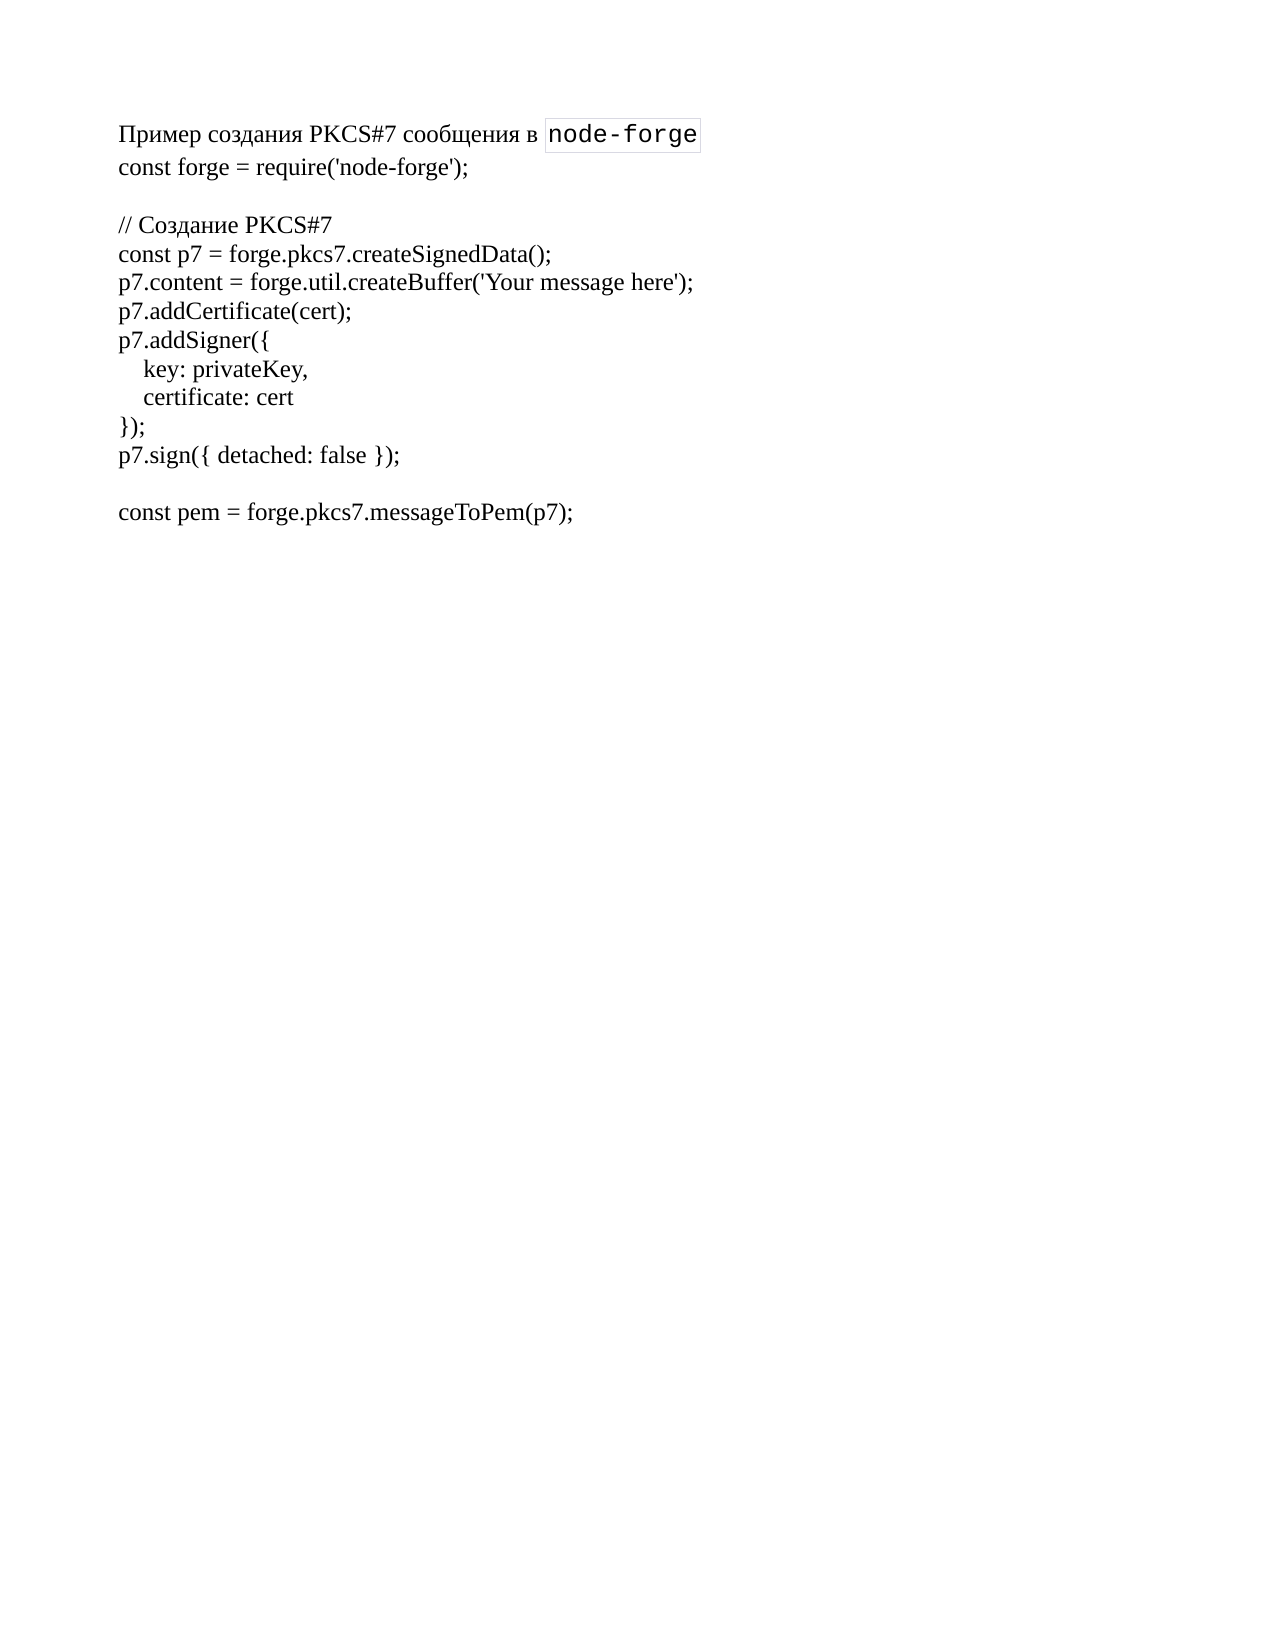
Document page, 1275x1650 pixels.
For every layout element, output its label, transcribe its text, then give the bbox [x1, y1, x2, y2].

text Пример создания PKCS#7 сообщения в [118, 118, 545, 152]
text p7.content = forge.util.createBuffer('Your message here'); [118, 267, 1157, 296]
text certificate: cert [118, 382, 1157, 411]
text p7.sign({ detached: false }); [118, 440, 1157, 469]
text key: privateKey, [118, 354, 1157, 382]
text const forge = require('node-forge'); [118, 152, 1157, 181]
text node-forge [546, 119, 700, 152]
text [701, 118, 1157, 152]
text p7.addCertificate(cert); [118, 296, 1157, 325]
text const pem = forge.pkcs7.messageToPem(p7); [118, 497, 1157, 526]
text }); [118, 411, 1157, 440]
text // Создание PKCS#7 [118, 210, 1157, 239]
text p7.addSigner({ [118, 325, 1157, 354]
text const p7 = forge.pkcs7.createSignedData(); [118, 239, 1157, 267]
